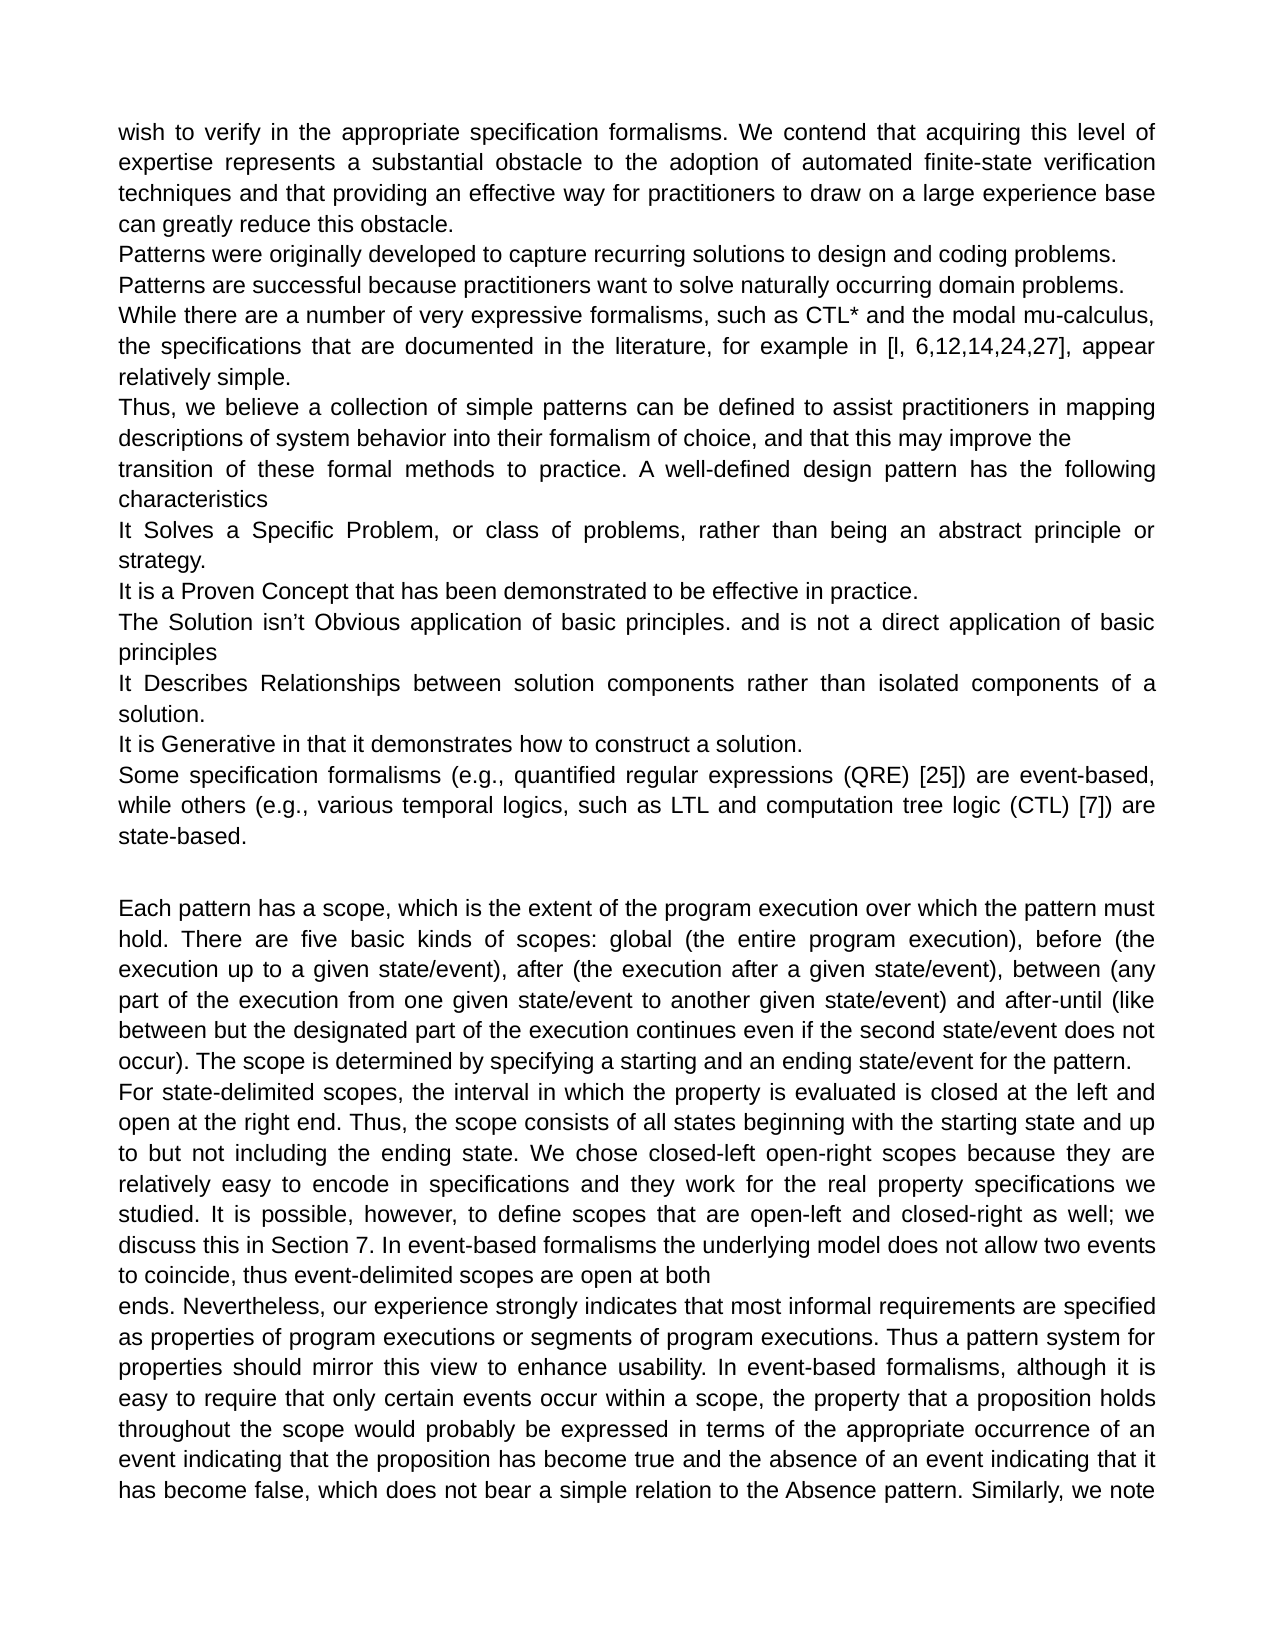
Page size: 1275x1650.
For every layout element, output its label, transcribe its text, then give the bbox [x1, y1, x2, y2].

text Patterns were originally developed to capture recurring solutions to design and coding problems. [118, 241, 1157, 267]
text It is Generative in that it demonstrates how to construct a solution. [118, 731, 1157, 757]
text ends. Nevertheless, our experience strongly indicates that most informal requirements are specified as properties of program executions or segments of program executions. Thus a pattern system for properties should mirror this view to enhance usability. In event-based formalisms, although it is easy to require that only certain events occur within a scope, the property that a proposition holds throughout the scope would probably be expressed in terms of the appropriate occurrence of an event indicating that the proposition has become true and the absence of an event indicating that it has become false, which does not bear a simple relation to the Absence pattern. Similarly, we note [118, 1292, 1157, 1503]
text For state-delimited scopes, the interval in which the property is evaluated is closed at the left and open at the right end. Thus, the scope consists of all states beginning with the starting state and up to but not including the ending state. We chose closed-left open-right scopes because they are relatively easy to encode in specifications and they work for the real property specifications we studied. It is possible, however, to define scopes that are open-left and closed-right as well; we discuss this in Section 7. In event-based formalisms the underlying model does not allow two events to coincide, thus event-delimited scopes are open at both [118, 1078, 1157, 1289]
text While there are a number of very expressive formalisms, such as CTL* and the modal mu-calculus, the specifications that are documented in the literature, for example in [l, 6,12,14,24,27], appear relatively simple. [118, 302, 1157, 390]
text The Solution isn’t Obvious application of basic principles. and is not a direct application of basic principles [118, 608, 1157, 666]
text It Describes Relationships between solution components rather than isolated components of a solution. [118, 669, 1157, 727]
text wish to verify in the appropriate specification formalisms. We contend that acquiring this level of expertise represents a substantial obstacle to the adoption of automated finite-state verification techniques and that providing an effective way for practitioners to draw on a large experience base can greatly reduce this obstacle. [118, 118, 1157, 237]
text Some specification formalisms (e.g., quantified regular expressions (QRE) [25]) are event-based, while others (e.g., various temporal logics, such as LTL and computation tree logic (CTL) [7]) are state-based. [118, 761, 1157, 849]
text Each pattern has a scope, which is the extent of the program execution over which the pattern must hold. There are five basic kinds of scopes: global (the entire program execution), before (the execution up to a given state/event), after (the execution after a given state/event), between (any part of the execution from one given state/event to another given state/event) and after-until (like between but the designated part of the execution continues even if the second state/event does not occur). The scope is determined by specifying a starting and an ending state/event for the pattern. [118, 894, 1157, 1074]
text transition of these formal methods to practice. A well-defined design pattern has the following characteristics [118, 455, 1157, 512]
text Patterns are successful because practitioners want to solve naturally occurring domain problems. [118, 271, 1157, 298]
text It Solves a Specific Problem, or class of problems, rather than being an abstract principle or strategy. [118, 516, 1157, 574]
text It is a Proven Concept that has been demonstrated to be effective in practice. [118, 577, 1157, 604]
text Thus, we believe a collection of simple patterns can be defined to assist practitioners in mapping descriptions of system behavior into their formalism of choice, and that this may improve the [118, 394, 1157, 451]
